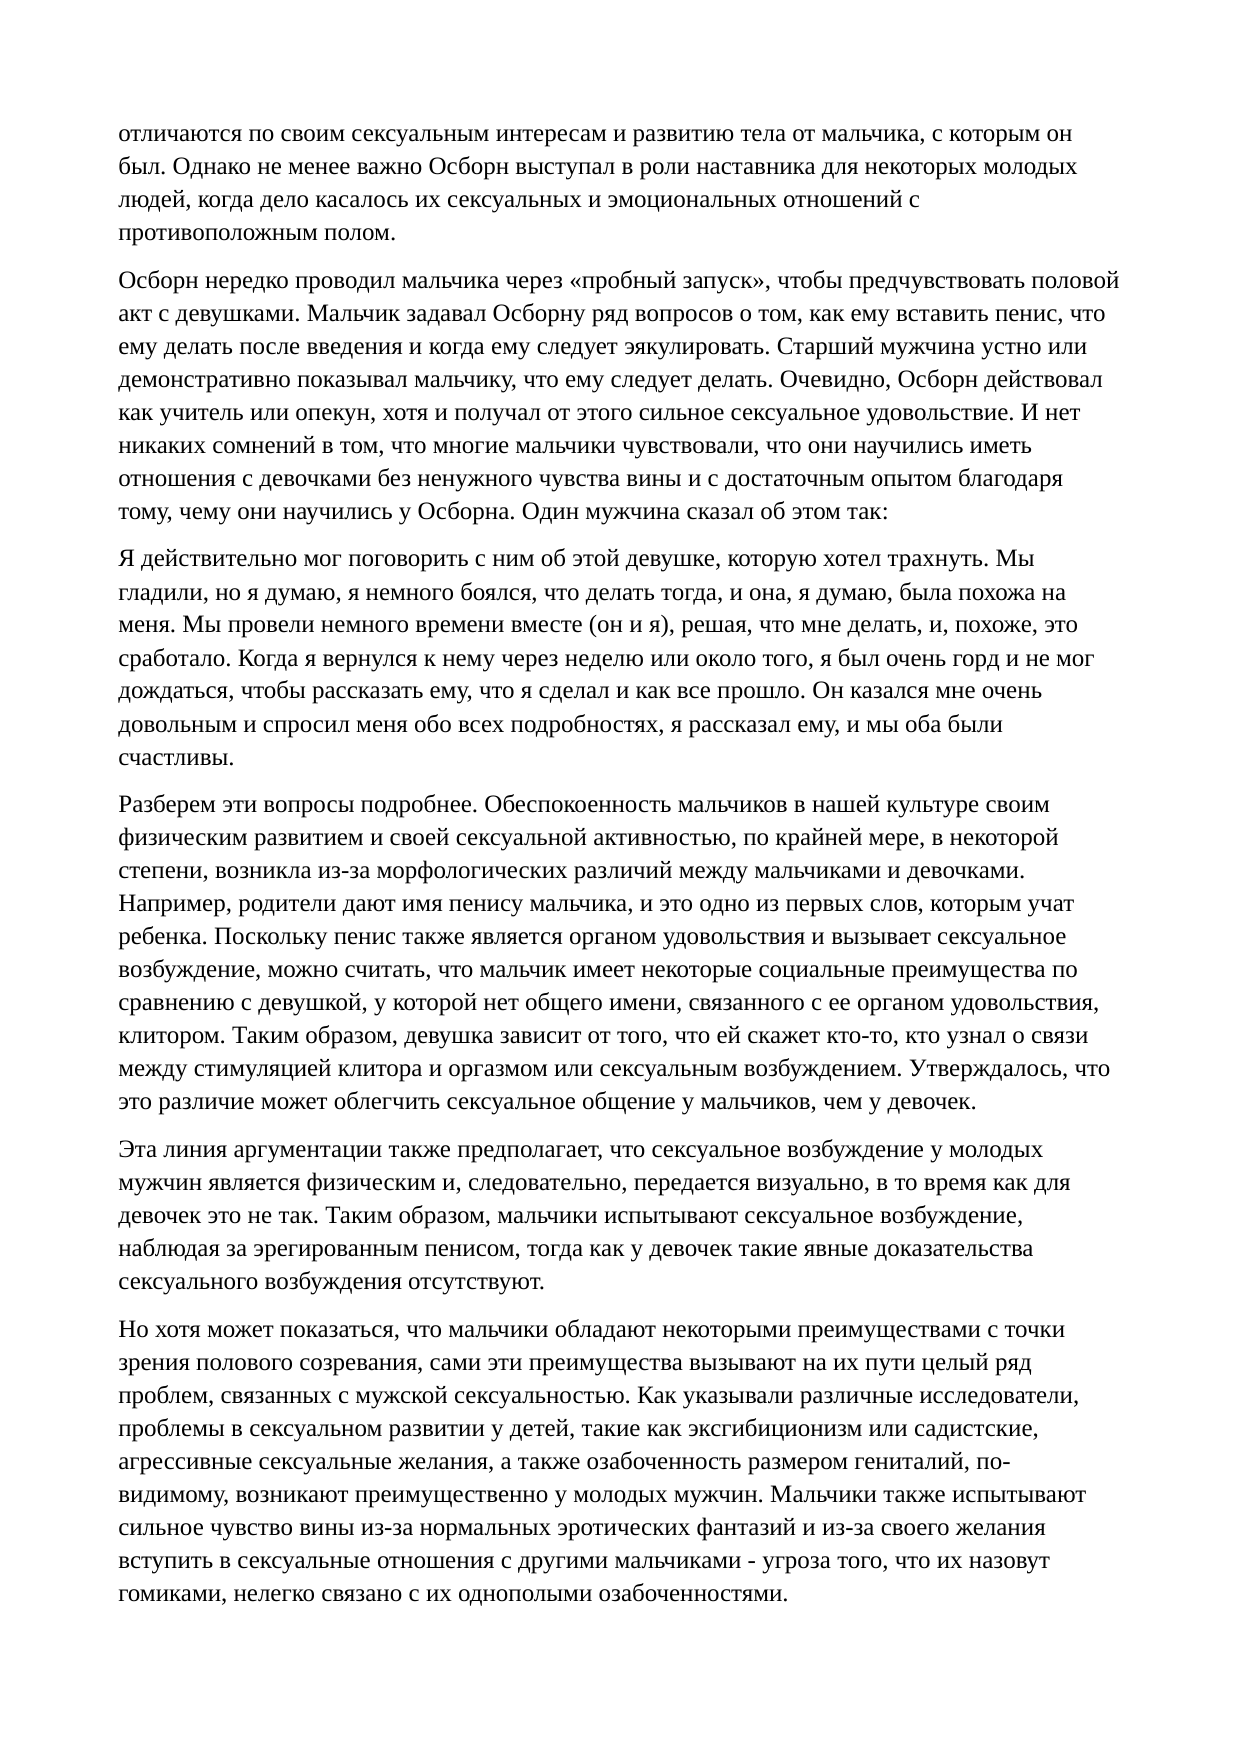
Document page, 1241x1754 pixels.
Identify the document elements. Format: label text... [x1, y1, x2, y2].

text отличаются по своим сексуальным интересам и развитию тела от мальчика, с которым он был. Однако не менее важно Осборн выступал в роли наставника для некоторых молодых людей, когда дело касалось их сексуальных и эмоциональных отношений с противоположным полом. [118, 118, 1122, 246]
text Осборн нередко проводил мальчика через «пробный запуск», чтобы предчувствовать половой акт с девушками. Мальчик задавал Осборну ряд вопросов о том, как ему вставить пенис, что ему делать после введения и когда ему следует эякулировать. Старший мужчина устно или демонстративно показывал мальчику, что ему следует делать. Очевидно, Осборн действовал как учитель или опекун, хотя и получал от этого сильное сексуальное удовольствие. И нет никаких сомнений в том, что многие мальчики чувствовали, что они научились иметь отношения с девочками без ненужного чувства вины и с достаточным опытом благодаря тому, чему они научились у Осборна. Один мужчина сказал об этом так: [118, 265, 1122, 525]
text Я действительно мог поговорить с ним об этой девушке, которую хотел трахнуть. Мы гладили, но я думаю, я немного боялся, что делать тогда, и она, я думаю, была похожа на меня. Мы провели немного времени вместе (он и я), решая, что мне делать, и, похоже, это сработало. Когда я вернулся к нему через неделю или около того, я был очень горд и не мог дождаться, чтобы рассказать ему, что я сделал и как все прошло. Он казался мне очень довольным и спросил меня обо всех подробностях, я рассказал ему, и мы оба были счастливы. [118, 543, 1122, 770]
text Разберем эти вопросы подробнее. Обеспокоенность мальчиков в нашей культуре своим физическим развитием и своей сексуальной активностью, по крайней мере, в некоторой степени, возникла из-за морфологических различий между мальчиками и девочками. Например, родители дают имя пенису мальчика, и это одно из первых слов, которым учат ребенка. Поскольку пенис также является органом удовольствия и вызывает сексуальное возбуждение, можно считать, что мальчик имеет некоторые социальные преимущества по сравнению с девушкой, у которой нет общего имени, связанного с ее органом удовольствия, клитором. Таким образом, девушка зависит от того, что ей скажет кто-то, кто узнал о связи между стимуляцией клитора и оргазмом или сексуальным возбуждением. Утверждалось, что это различие может облегчить сексуальное общение у мальчиков, чем у девочек. [118, 789, 1122, 1115]
text Но хотя может показаться, что мальчики обладают некоторыми преимуществами с точки зрения полового созревания, сами эти преимущества вызывают на их пути целый ряд проблем, связанных с мужской сексуальностью. Как указывали различные исследователи, проблемы в сексуальном развитии у детей, такие как эксгибиционизм или садистские, агрессивные сексуальные желания, а также озабоченность размером гениталий, по-видимому, возникают преимущественно у молодых мужчин. Мальчики также испытывают сильное чувство вины из-за нормальных эротических фантазий и из-за своего желания вступить в сексуальные отношения с другими мальчиками - угроза того, что их назовут гомиками, нелегко связано с их однополыми озабоченностями. [118, 1314, 1122, 1607]
text Эта линия аргументации также предполагает, что сексуальное возбуждение у молодых мужчин является физическим и, следовательно, передается визуально, в то время как для девочек это не так. Таким образом, мальчики испытывают сексуальное возбуждение, наблюдая за эрегированным пенисом, тогда как у девочек такие явные доказательства сексуального возбуждения отсутствуют. [118, 1134, 1122, 1295]
